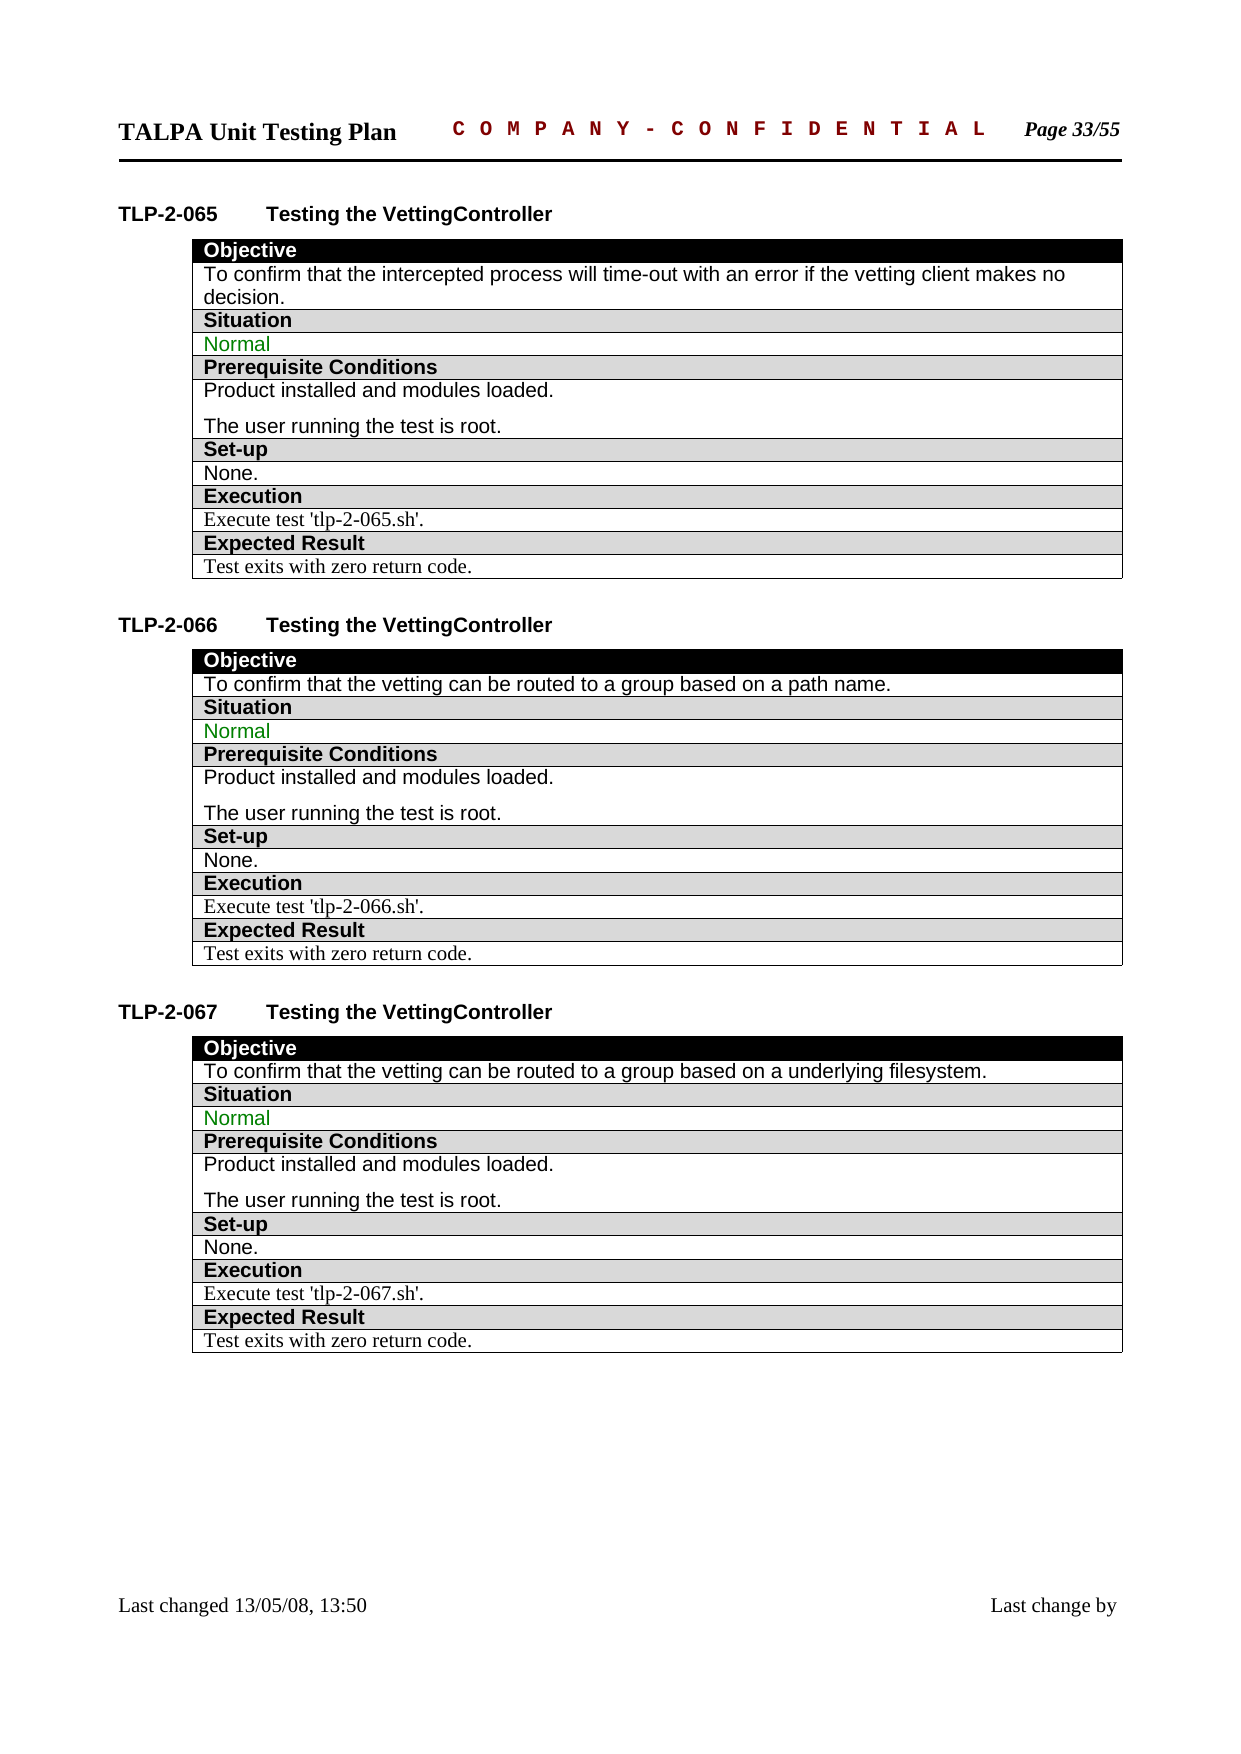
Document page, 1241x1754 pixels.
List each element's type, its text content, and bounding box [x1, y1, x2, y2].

table_cell Test exits with zero return code. [193, 1330, 1122, 1352]
text TLP-2-066 Testing the VettingController [118, 613, 1122, 637]
table_cell Set-up [193, 826, 1122, 848]
table_header Objective [193, 1037, 1122, 1060]
table_cell Expected Result [193, 532, 1122, 554]
table_cell Expected Result [193, 919, 1122, 941]
table_cell None. [193, 1236, 1122, 1259]
table_cell Execute test 'tlp-2-066.sh'. [193, 896, 1122, 918]
table_cell Situation [193, 310, 1122, 332]
table_cell Normal [193, 720, 1122, 743]
table_cell Product installed and modules loaded. The user running the test is root. [193, 767, 1122, 825]
table_cell Prerequisite Conditions [193, 1131, 1122, 1153]
table_cell Set-up [193, 1213, 1122, 1235]
text TLP-2-067 Testing the VettingController [118, 1000, 1122, 1024]
table_cell Normal [193, 333, 1122, 355]
table_cell Normal [193, 1107, 1122, 1130]
table_cell To confirm that the vetting can be routed to a group based on a underlying filesystem. [193, 1061, 1122, 1083]
table_cell Execute test 'tlp-2-067.sh'. [193, 1283, 1122, 1305]
text TLP-2-065 Testing the VettingController [118, 203, 1122, 226]
table_cell Prerequisite Conditions [193, 744, 1122, 766]
table_cell Execution [193, 873, 1122, 895]
table_cell Set-up [193, 439, 1122, 461]
table_cell Execution [193, 486, 1122, 508]
table_header Objective [193, 240, 1122, 262]
table_cell Execution [193, 1260, 1122, 1282]
table_cell Test exits with zero return code. [193, 555, 1122, 578]
table_cell Product installed and modules loaded. The user running the test is root. [193, 380, 1122, 438]
table_cell To confirm that the intercepted process will time-out with an error if the vetting client makes no decision. [193, 263, 1122, 309]
table_cell None. [193, 849, 1122, 872]
table_cell Situation [193, 697, 1122, 719]
table_cell None. [193, 462, 1122, 485]
table_cell To confirm that the vetting can be routed to a group based on a path name. [193, 674, 1122, 696]
table_cell Prerequisite Conditions [193, 356, 1122, 379]
table_cell Expected Result [193, 1306, 1122, 1329]
table_header Objective [193, 650, 1122, 673]
table_cell Product installed and modules loaded. The user running the test is root. [193, 1154, 1122, 1212]
table_cell Execute test 'tlp-2-065.sh'. [193, 509, 1122, 531]
table_cell Situation [193, 1084, 1122, 1106]
table_cell Test exits with zero return code. [193, 942, 1122, 965]
